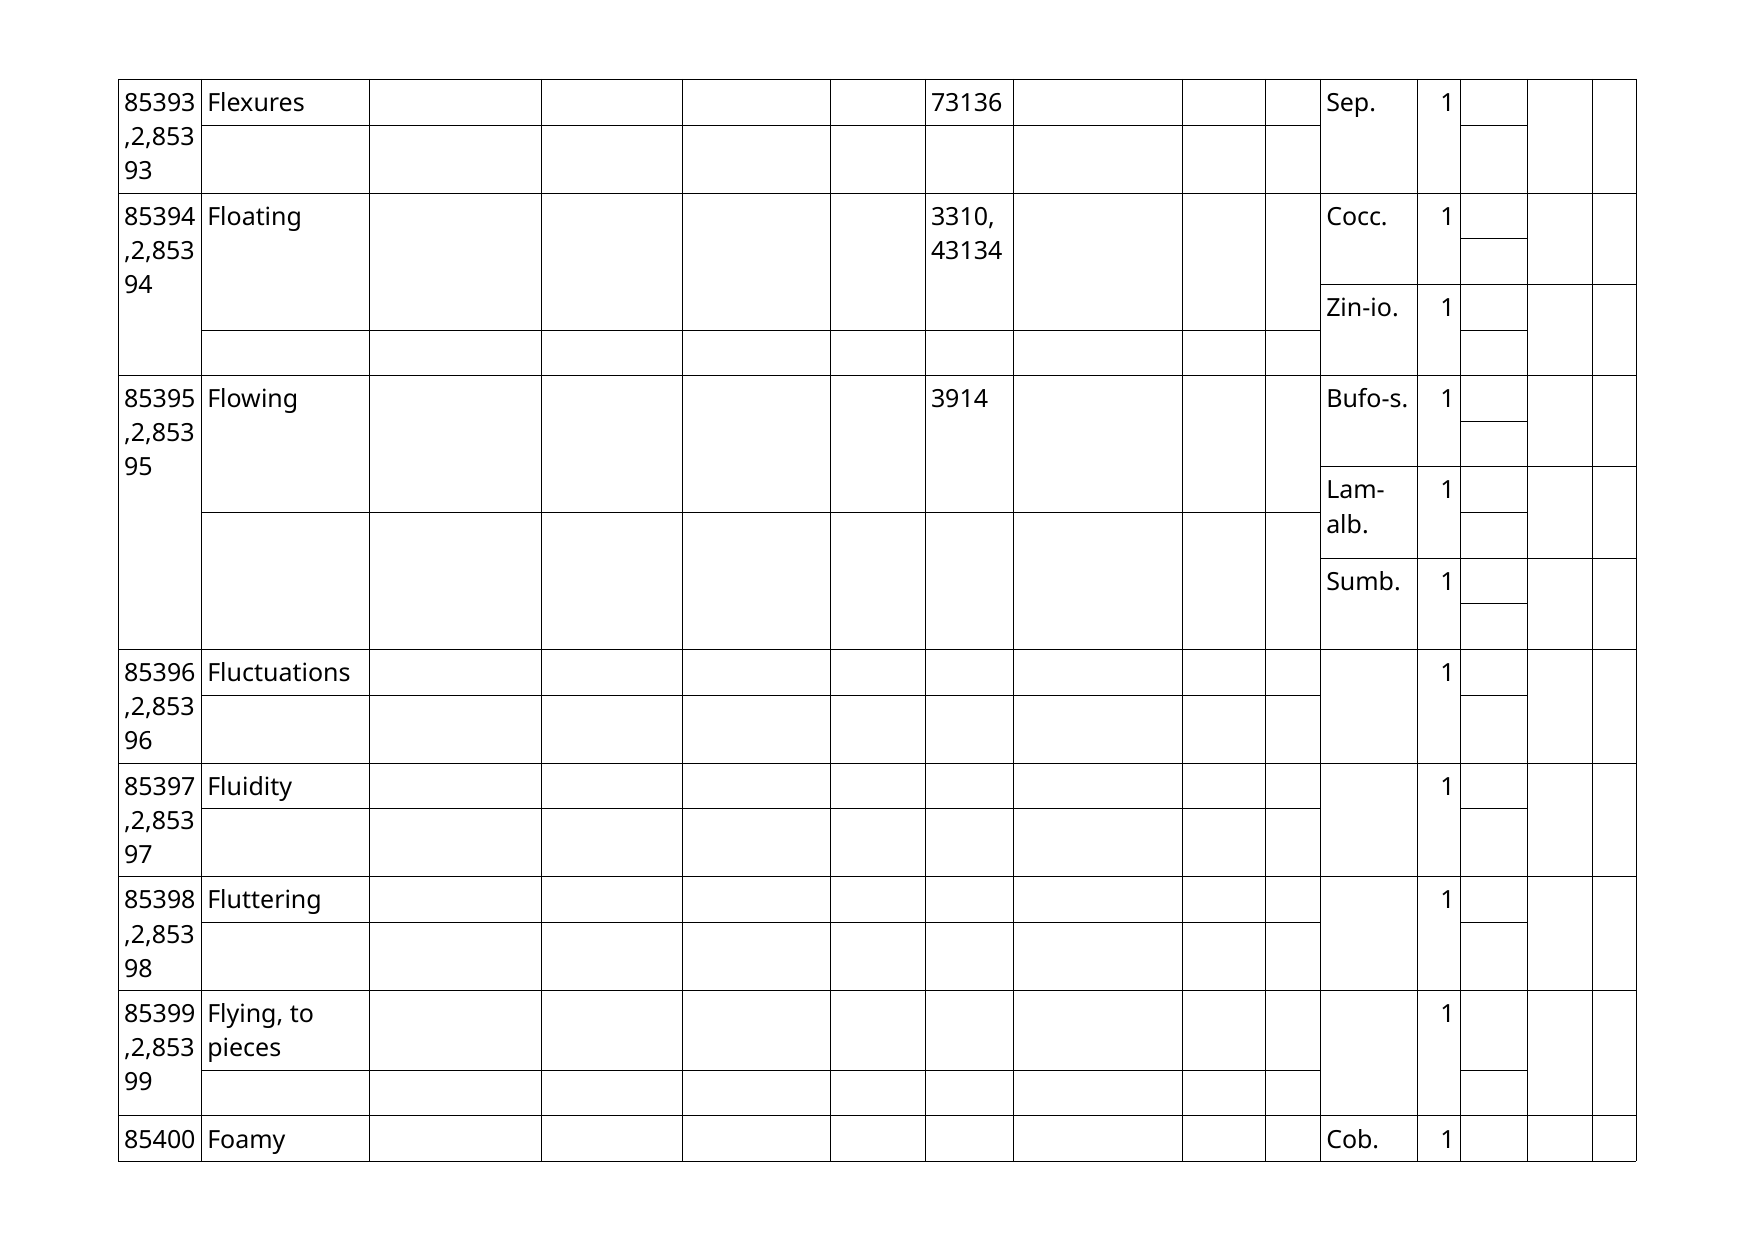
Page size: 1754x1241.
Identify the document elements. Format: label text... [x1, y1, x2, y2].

table_cell [370, 194, 541, 329]
table_cell [1183, 809, 1265, 876]
table_cell [542, 696, 682, 763]
table_cell [1321, 650, 1417, 763]
table_cell [1183, 877, 1265, 922]
table_cell [683, 764, 830, 808]
table_cell 3310,43134 [926, 194, 1013, 329]
table_cell [831, 877, 925, 922]
table_cell [1183, 1116, 1265, 1161]
table_cell [370, 650, 541, 694]
table_cell 85394,2,85394 [119, 194, 201, 375]
table_cell 1 [1418, 194, 1460, 284]
table_cell [926, 513, 1013, 649]
table_cell 1 [1418, 559, 1460, 649]
table_cell [1183, 923, 1265, 990]
table_cell [542, 1116, 682, 1161]
table_cell 85400 [119, 1116, 201, 1161]
table_cell [202, 1071, 369, 1115]
table_cell [1461, 285, 1527, 329]
table_cell [926, 696, 1013, 763]
table_cell [1014, 696, 1182, 763]
table_cell [370, 696, 541, 763]
table_cell [683, 650, 830, 694]
table_cell Flying, to pieces [202, 991, 369, 1070]
table_cell [1183, 513, 1265, 649]
table_cell Cob. [1321, 1116, 1417, 1161]
table_cell [1461, 604, 1527, 649]
table_cell [926, 809, 1013, 876]
table_cell [1183, 764, 1265, 808]
table_cell 1 [1418, 1116, 1460, 1161]
table_cell [1183, 80, 1265, 124]
table_cell Zin-io. [1321, 285, 1417, 375]
table_cell [926, 126, 1013, 193]
table_cell [926, 1116, 1013, 1161]
table_cell Fluttering [202, 877, 369, 922]
table_cell [1183, 126, 1265, 193]
table_cell [1183, 696, 1265, 763]
table_cell [1593, 559, 1636, 649]
table_cell [683, 809, 830, 876]
table_cell Cocc. [1321, 194, 1417, 284]
table_cell [542, 513, 682, 649]
table_cell [683, 126, 830, 193]
table_cell [1266, 126, 1320, 193]
table_cell [683, 1116, 830, 1161]
table_cell [831, 923, 925, 990]
table_cell 1 [1418, 877, 1460, 990]
table_cell [370, 877, 541, 922]
table_cell Sumb. [1321, 559, 1417, 649]
table_cell [1461, 194, 1527, 238]
table_cell [1528, 376, 1592, 466]
table_cell [1266, 194, 1320, 329]
table_cell 1 [1418, 80, 1460, 193]
table_cell [1014, 809, 1182, 876]
table_cell [1528, 764, 1592, 876]
table_cell [202, 923, 369, 990]
table_cell [1266, 923, 1320, 990]
table_cell [1014, 991, 1182, 1070]
table_cell [1266, 877, 1320, 922]
table_cell [542, 194, 682, 329]
table_cell [202, 331, 369, 375]
table_cell [1266, 764, 1320, 808]
table_cell [831, 650, 925, 694]
table_cell [370, 1071, 541, 1115]
table_cell [683, 513, 830, 649]
table_cell [370, 80, 541, 124]
table_cell [1461, 764, 1527, 808]
table_cell [1266, 696, 1320, 763]
table_cell [831, 513, 925, 649]
table_cell [370, 513, 541, 649]
table_cell [1266, 80, 1320, 124]
table_cell [1593, 877, 1636, 990]
table_cell [1014, 194, 1182, 329]
table_cell 85397,2,85397 [119, 764, 201, 876]
table_cell [1183, 194, 1265, 329]
table_cell [831, 991, 925, 1070]
table_cell [1461, 422, 1527, 466]
table_cell [370, 923, 541, 990]
table_cell [1183, 650, 1265, 694]
table_cell Lam-alb. [1321, 467, 1417, 558]
table_cell 85399,2,85399 [119, 991, 201, 1115]
table_cell [683, 376, 830, 512]
table_cell [1461, 696, 1527, 763]
table_cell [1528, 1116, 1592, 1161]
table_cell [831, 80, 925, 124]
table_cell [926, 1071, 1013, 1115]
table_cell [1461, 126, 1527, 193]
table_cell [1321, 877, 1417, 990]
table_cell Floating [202, 194, 369, 329]
table_cell [1593, 285, 1636, 375]
table_cell [1321, 764, 1417, 876]
table_cell [1593, 764, 1636, 876]
table_cell [926, 331, 1013, 375]
table_cell [1014, 513, 1182, 649]
table_cell Sep. [1321, 80, 1417, 193]
table_cell [1014, 376, 1182, 512]
table_cell [1593, 467, 1636, 558]
table_cell 85398,2,85398 [119, 877, 201, 990]
table_cell [1461, 809, 1527, 876]
table_cell [1014, 877, 1182, 922]
table_cell [926, 650, 1013, 694]
table_cell [1528, 80, 1592, 193]
table_cell [1461, 650, 1527, 694]
table_cell [370, 1116, 541, 1161]
table_cell [1593, 194, 1636, 284]
table_cell [370, 126, 541, 193]
table_cell [831, 764, 925, 808]
table_cell [1593, 376, 1636, 466]
table_cell [683, 877, 830, 922]
table_cell [831, 376, 925, 512]
table_cell [370, 991, 541, 1070]
table_cell [1014, 80, 1182, 124]
table_cell [1321, 991, 1417, 1115]
table_cell [1266, 809, 1320, 876]
table_cell Flowing [202, 376, 369, 512]
table_cell [1014, 1071, 1182, 1115]
table_cell Fluidity [202, 764, 369, 808]
table_cell [1183, 991, 1265, 1070]
table_cell [1014, 1116, 1182, 1161]
table_cell [1528, 285, 1592, 375]
table_cell [1183, 376, 1265, 512]
table_cell [831, 696, 925, 763]
table_cell [831, 809, 925, 876]
table_cell [1183, 1071, 1265, 1115]
table_cell 1 [1418, 764, 1460, 876]
table_cell [1461, 1116, 1527, 1161]
table_cell [1461, 80, 1527, 124]
table_cell Bufo-s. [1321, 376, 1417, 466]
table_cell [1014, 923, 1182, 990]
table_cell [683, 80, 830, 124]
table_cell [1461, 991, 1527, 1070]
table_cell [542, 1071, 682, 1115]
table_cell [1014, 126, 1182, 193]
table_cell [1593, 991, 1636, 1115]
table_cell [926, 764, 1013, 808]
table_cell [926, 991, 1013, 1070]
table_cell [1461, 1071, 1527, 1115]
table_cell [683, 1071, 830, 1115]
table_cell [542, 877, 682, 922]
table_cell [1014, 331, 1182, 375]
table_cell [1461, 559, 1527, 603]
table_cell [1593, 80, 1636, 193]
table_cell [831, 1116, 925, 1161]
table_cell [1266, 991, 1320, 1070]
table_cell [370, 331, 541, 375]
table_cell [683, 923, 830, 990]
table_cell [370, 376, 541, 512]
table_cell [831, 1071, 925, 1115]
table_cell [683, 331, 830, 375]
table_cell [926, 877, 1013, 922]
table_cell [542, 126, 682, 193]
table_cell [542, 764, 682, 808]
table_cell [542, 80, 682, 124]
table_cell Flexures [202, 80, 369, 124]
table_cell [683, 696, 830, 763]
table_cell [1593, 650, 1636, 763]
table_cell [1266, 376, 1320, 512]
table_cell [1528, 877, 1592, 990]
table_cell [683, 991, 830, 1070]
table_cell [1461, 376, 1527, 421]
table_cell [1014, 650, 1182, 694]
table_cell [542, 331, 682, 375]
table_cell [202, 696, 369, 763]
table_cell [1461, 239, 1527, 284]
table_cell [1461, 513, 1527, 558]
table_cell [542, 991, 682, 1070]
table_cell 85395,2,85395 [119, 376, 201, 649]
table_cell [1528, 559, 1592, 649]
table_cell 1 [1418, 650, 1460, 763]
table_cell [1461, 331, 1527, 375]
table_cell [1593, 1116, 1636, 1161]
table_cell [831, 331, 925, 375]
table_cell [542, 809, 682, 876]
table_cell 73136 [926, 80, 1013, 124]
table_cell [542, 923, 682, 990]
table_cell [1528, 991, 1592, 1115]
table_cell [831, 194, 925, 329]
table_cell [202, 126, 369, 193]
table_cell 85396,2,85396 [119, 650, 201, 763]
table_cell 1 [1418, 285, 1460, 375]
table_cell [926, 923, 1013, 990]
table_cell [1266, 513, 1320, 649]
table_cell 1 [1418, 467, 1460, 558]
table_cell 3914 [926, 376, 1013, 512]
table_cell [1528, 650, 1592, 763]
table_cell [683, 194, 830, 329]
table_cell [1014, 764, 1182, 808]
table_cell [370, 764, 541, 808]
table_cell [542, 376, 682, 512]
table_cell Fluctuations [202, 650, 369, 694]
table_cell [1266, 650, 1320, 694]
table_cell [831, 126, 925, 193]
table_cell [1528, 467, 1592, 558]
table_cell [1461, 467, 1527, 512]
table_cell [202, 809, 369, 876]
table_cell Foamy [202, 1116, 369, 1161]
table_cell [1183, 331, 1265, 375]
table_cell [542, 650, 682, 694]
table_cell [1528, 194, 1592, 284]
table_cell 1 [1418, 376, 1460, 466]
table_cell [1461, 923, 1527, 990]
table_cell 1 [1418, 991, 1460, 1115]
table_cell [202, 513, 369, 649]
table_cell [1461, 877, 1527, 922]
table_cell [1266, 1116, 1320, 1161]
table_cell [1266, 1071, 1320, 1115]
table_cell 85393,2,85393 [119, 80, 201, 193]
table_cell [1266, 331, 1320, 375]
table_cell [370, 809, 541, 876]
